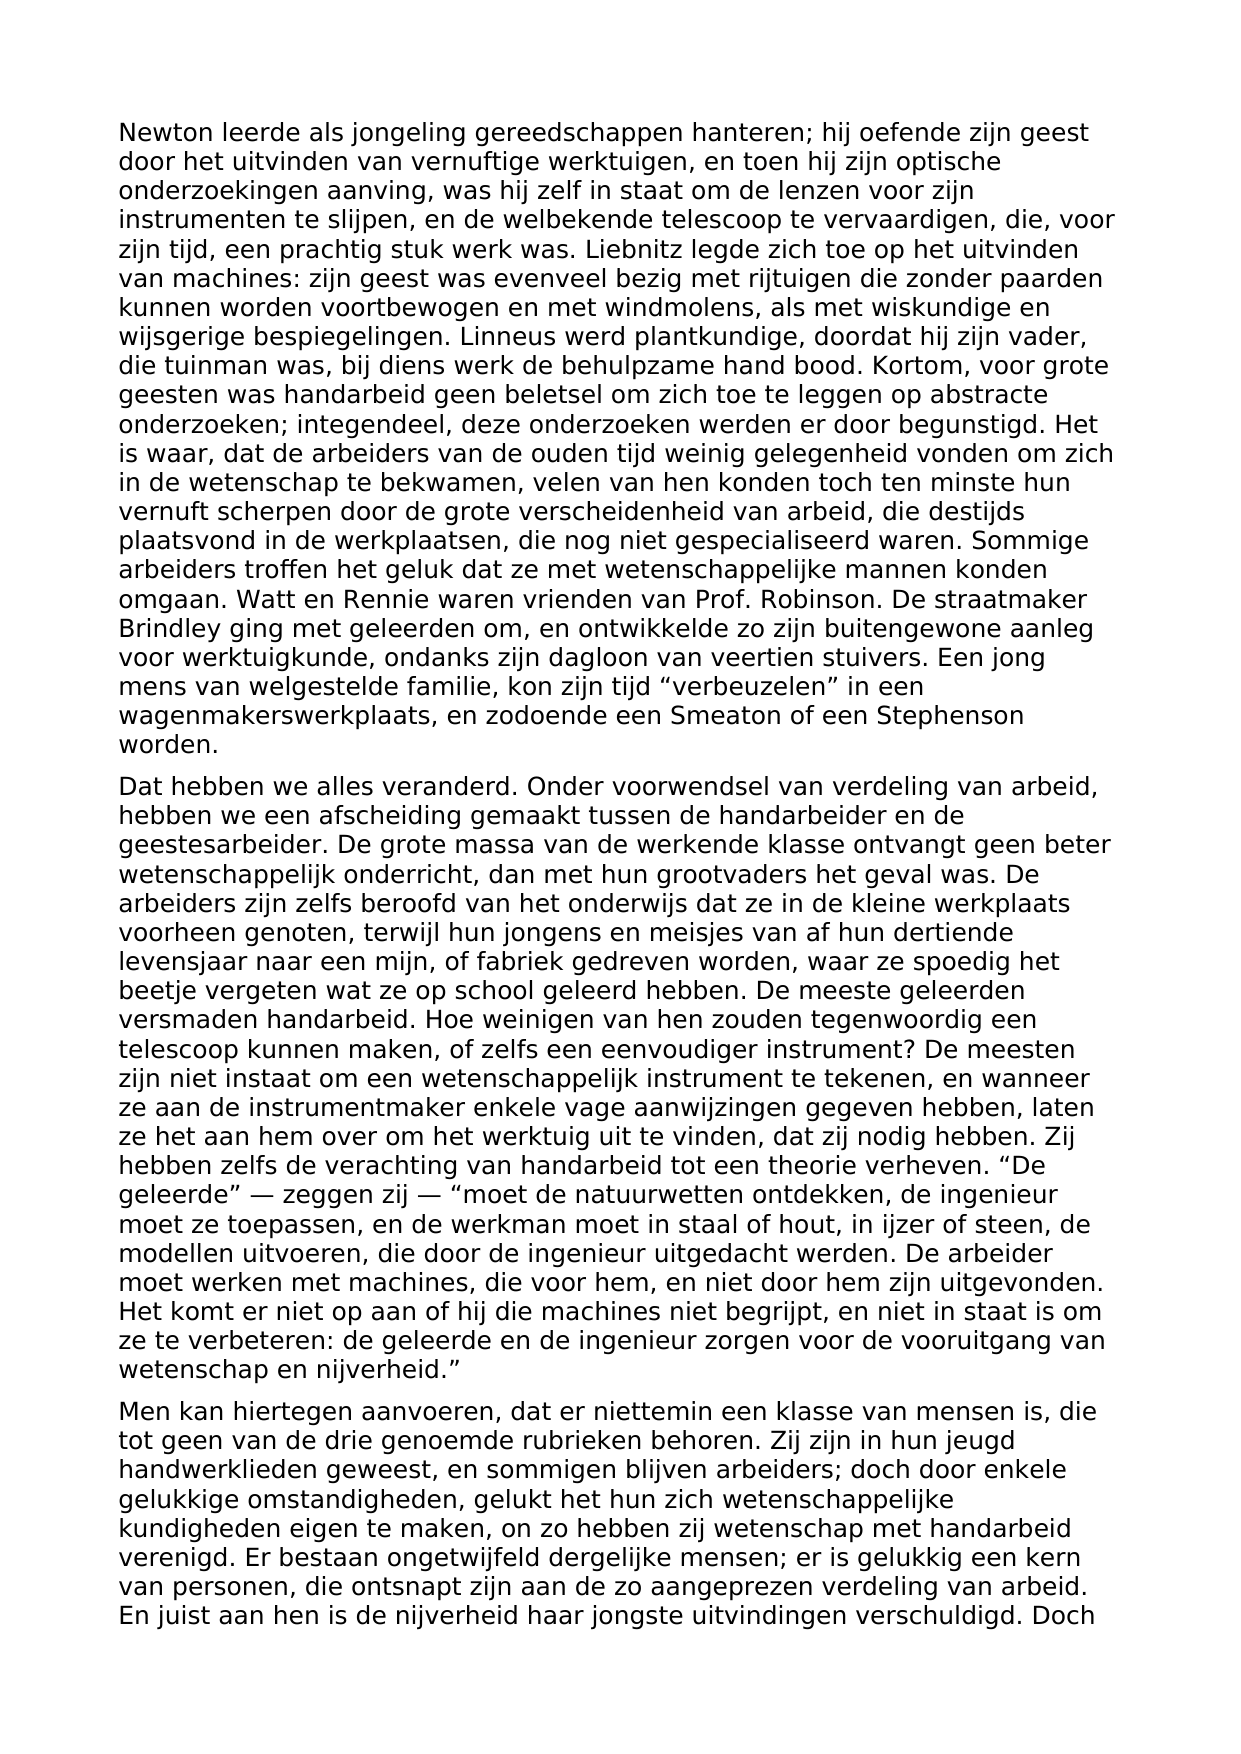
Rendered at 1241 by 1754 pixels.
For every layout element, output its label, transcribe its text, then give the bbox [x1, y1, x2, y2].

text Dat hebben we alles veranderd. Onder voorwendsel van verdeling van arbeid, hebben we een afscheiding gemaakt tussen de handarbeider en de geestesarbeider. De grote massa van de werkende klasse ontvangt geen beter wetenschappelijk onderricht, dan met hun grootvaders het geval was. De arbeiders zijn zelfs beroofd van het onderwijs dat ze in de kleine werkplaats voorheen genoten, terwijl hun jongens en meisjes van af hun dertiende levensjaar naar een mijn, of fabriek gedreven worden, waar ze spoedig het beetje vergeten wat ze op school geleerd hebben. De meeste geleerden versmaden handarbeid. Hoe weinigen van hen zouden tegenwoordig een telescoop kunnen maken, of zelfs een eenvoudiger instrument? De meesten zijn niet instaat om een wetenschappelijk instrument te tekenen, en wanneer ze aan de instrumentmaker enkele vage aanwijzingen gegeven hebben, laten ze het aan hem over om het werktuig uit te vinden, dat zij nodig hebben. Zij hebben zelfs de verachting van handarbeid tot een theorie verheven. “De geleerde” — zeggen zij — “moet de natuurwetten ontdekken, de ingenieur moet ze toepassen, en de werkman moet in staal of hout, in ijzer of steen, de modellen uitvoeren, die door de ingenieur uitgedacht werden. De arbeider moet werken met machines, die voor hem, en niet door hem zijn uitgevonden. Het komt er niet op aan of hij die machines niet begrijpt, en niet in staat is om ze te verbeteren: de geleerde en de ingenieur zorgen voor de vooruitgang van wetenschap en nijverheid.” [118, 772, 1122, 1385]
text Men kan hiertegen aanvoeren, dat er niettemin een klasse van mensen is, die tot geen van de drie genoemde rubrieken behoren. Zij zijn in hun jeugd handwerklieden geweest, en sommigen blijven arbeiders; doch door enkele gelukkige omstandigheden, gelukt het hun zich wetenschappelijke kundigheden eigen te maken, on zo hebben zij wetenschap met handarbeid verenigd. Er bestaan ongetwijfeld dergelijke mensen; er is gelukkig een kern van personen, die ontsnapt zijn aan de zo aangeprezen verdeling van arbeid. En juist aan hen is de nijverheid haar jongste uitvindingen verschuldigd. Doch [118, 1397, 1122, 1631]
text Newton leerde als jongeling gereedschappen hanteren; hij oefende zijn geest door het uitvinden van vernuftige werktuigen, en toen hij zijn optische onderzoekingen aanving, was hij zelf in staat om de lenzen voor zijn instrumenten te slijpen, en de welbekende telescoop te vervaardigen, die, voor zijn tijd, een prachtig stuk werk was. Liebnitz legde zich toe op het uitvinden van machines: zijn geest was evenveel bezig met rijtuigen die zonder paarden kunnen worden voortbewogen en met windmolens, als met wiskundige en wijsgerige bespiegelingen. Linneus werd plantkundige, doordat hij zijn vader, die tuinman was, bij diens werk de behulpzame hand bood. Kortom, voor grote geesten was handarbeid geen beletsel om zich toe te leggen op abstracte onderzoeken; integendeel, deze onderzoeken werden er door begunstigd. Het is waar, dat de arbeiders van de ouden tijd weinig gelegenheid vonden om zich in de wetenschap te bekwamen, velen van hen konden toch ten minste hun vernuft scherpen door de grote verscheidenheid van arbeid, die destijds plaatsvond in de werkplaatsen, die nog niet gespecialiseerd waren. Sommige arbeiders troffen het geluk dat ze met wetenschappelijke mannen konden omgaan. Watt en Rennie waren vrienden van Prof. Robinson. De straatmaker Brindley ging met geleerden om, en ontwikkelde zo zijn buitengewone aanleg voor werktuigkunde, ondanks zijn dagloon van veertien stuivers. Een jong mens van welgestelde familie, kon zijn tijd “verbeuzelen” in een wagenmakerswerkplaats, en zodoende een Smeaton of een Stephenson worden. [118, 118, 1122, 760]
